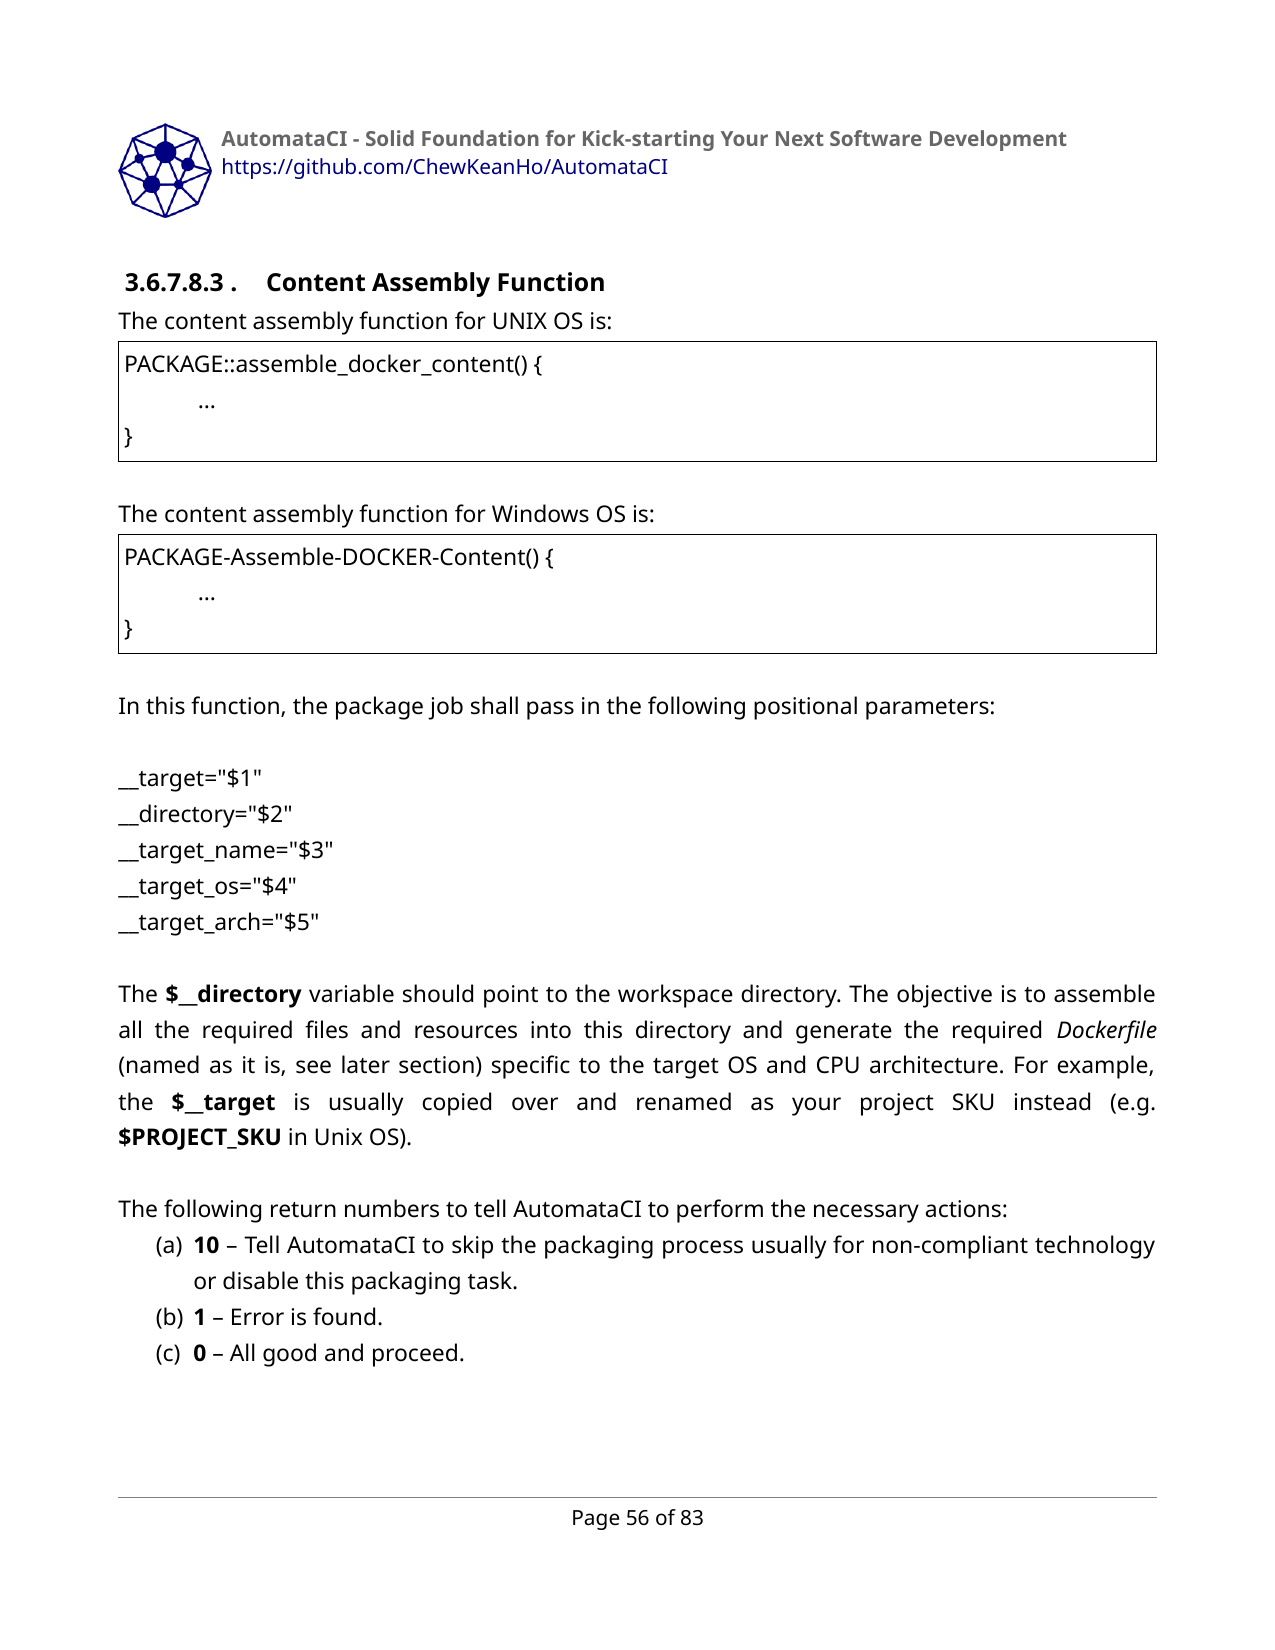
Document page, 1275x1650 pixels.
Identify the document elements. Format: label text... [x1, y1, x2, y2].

list 10 – Tell AutomataCI to skip the packaging process usually for non-compliant technology or disable this packaging task. [156, 1229, 1157, 1296]
list 0 – All good and proceed. [156, 1337, 1157, 1368]
list 1 – Error is found. [156, 1301, 1157, 1332]
text The content assembly function for UNIX OS is: [118, 305, 1157, 337]
table_header PACKAGE::assemble_docker_content() { … } [119, 342, 1156, 461]
text The content assembly function for Windows OS is: [118, 498, 1157, 529]
table_header PACKAGE-Assemble-DOCKER-Content() { … } [119, 535, 1156, 653]
subtitle Content Assembly Function [118, 265, 1157, 299]
text The following return numbers to tell AutomataCI to perform the necessary actions: [118, 1193, 1157, 1224]
text __target="$1" [118, 762, 1157, 793]
text In this function, the package job shall pass in the following positional parameters: [118, 690, 1157, 721]
text __target_os="$4" [118, 870, 1157, 901]
picture [118, 123, 212, 218]
text __target_name="$3" [118, 834, 1157, 865]
text __target_arch="$5" [118, 906, 1157, 937]
text The $__directory variable should point to the workspace directory. The objective is to assemble all the required files and resources into this directory and generate the required Dockerfile (named as it is, see later section) specific to the target OS and CPU architecture. For example, the $__target is usually copied over and renamed as your project SKU instead (e.g. $PROJECT_SKU in Unix OS). [118, 978, 1157, 1153]
text __directory="$2" [118, 798, 1157, 829]
